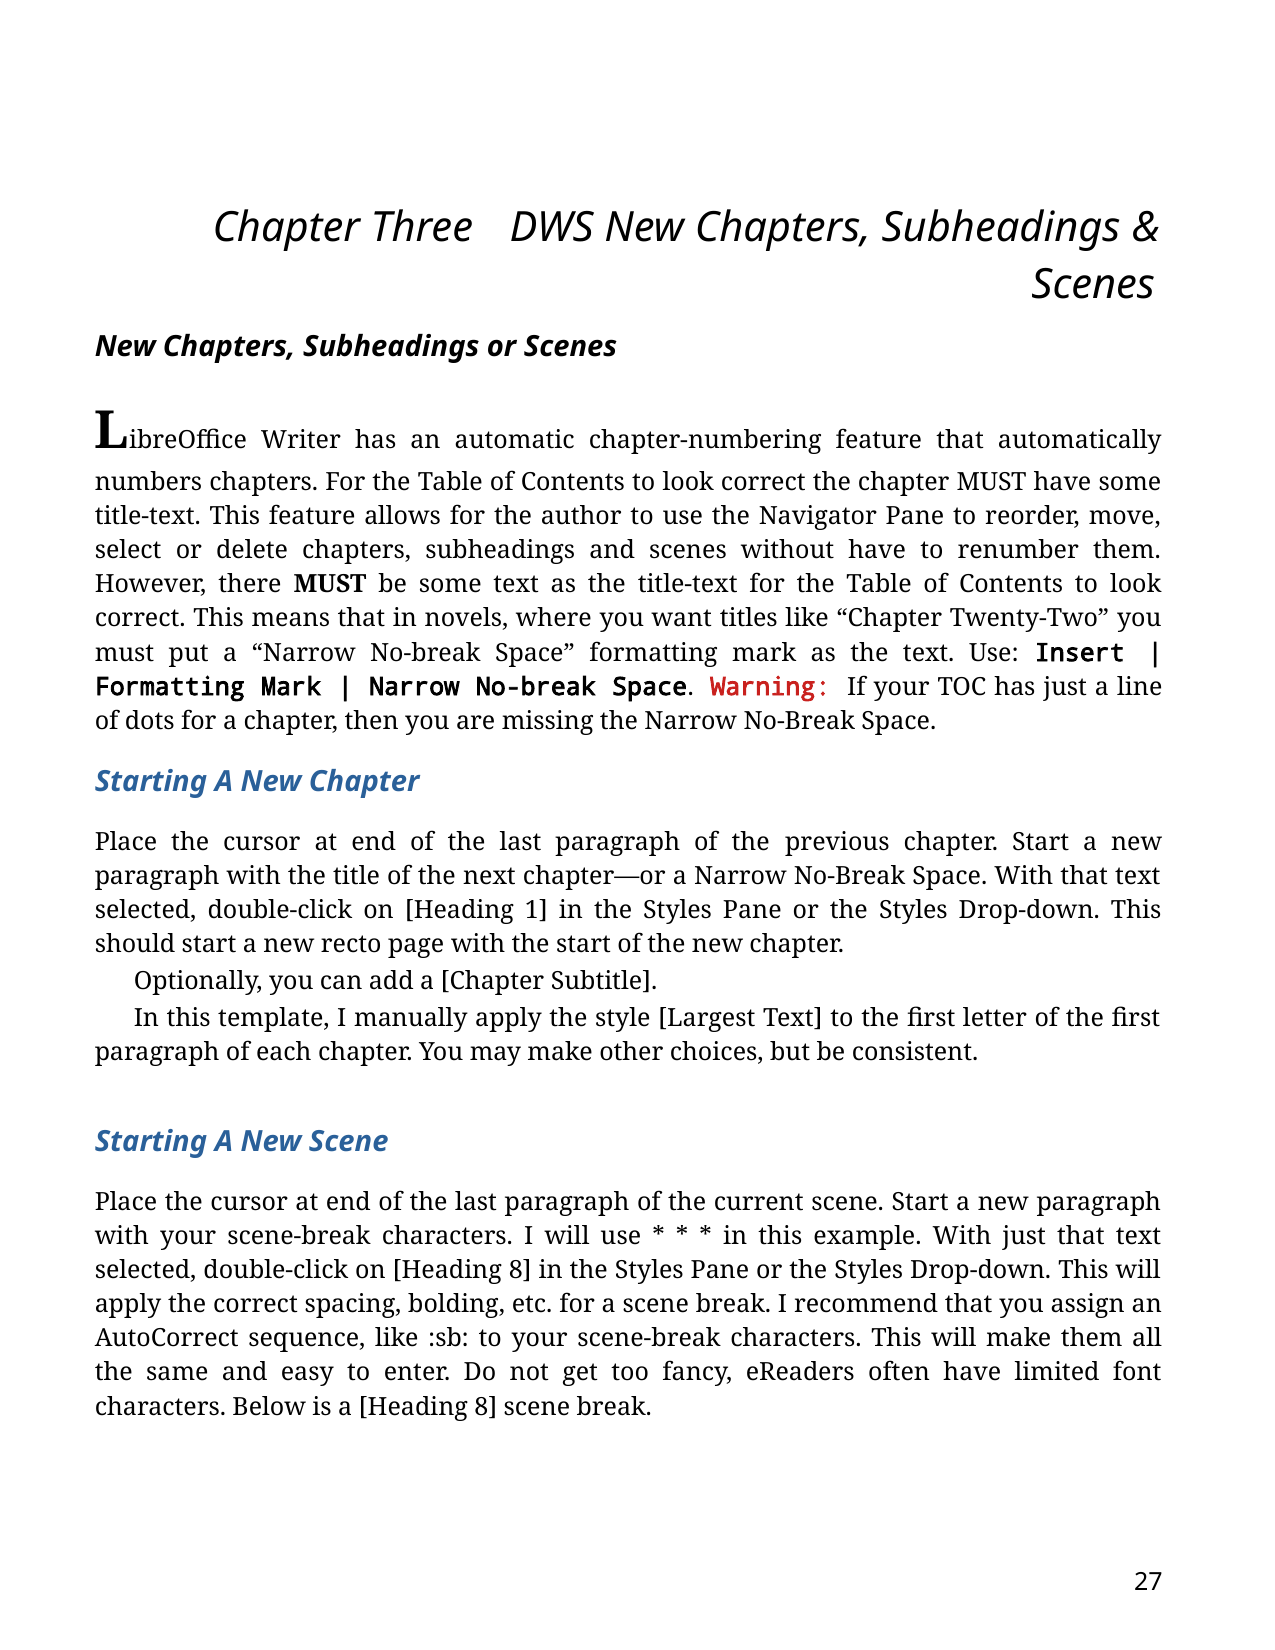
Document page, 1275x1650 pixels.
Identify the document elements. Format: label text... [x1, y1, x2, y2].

subtitle DWS New Chapters, Subheadings & Scenes [94, 194, 1162, 314]
subtitle New Chapters, Subheadings or Scenes [94, 326, 1162, 365]
text Place the cursor at end of the last paragraph of the current scene. Start a new paragraph with your scene-break characters. I will use * * * in this example. With just that text selected, double-click on [Heading 8] in the Styles Pane or the Styles Drop-down. This will apply the correct spacing, bolding, etc. for a scene break. I recommend that you assign an AutoCorrect sequence, like :sb: to your scene-break characters. This will make them all the same and easy to enter. Do not get too fancy, eReaders often have limited font characters. Below is a [Heading 8] scene break. [94, 1184, 1162, 1422]
text Place the cursor at end of the last paragraph of the previous chapter. Start a new paragraph with the title of the next chapter—or a Narrow No-Break Space. With that text selected, double-click on [Heading 1] in the Styles Pane or the Styles Drop-down. This should start a new recto page with the start of the new chapter. [94, 823, 1162, 960]
text Optionally, you can add a [Chapter Subtitle]. [94, 963, 1162, 997]
subtitle Starting a New Chapter [94, 760, 1162, 800]
subtitle Starting a New Scene [94, 1120, 1162, 1160]
text In this template, I manually apply the style [Largest Text] to the first letter of the first paragraph of each chapter. You may make other choices, but be consistent. [94, 1000, 1162, 1068]
text LibreOffice Writer has an automatic chapter-numbering feature that automatically numbers chapters. For the Table of Contents to look correct the chapter MUST have some title-text. This feature allows for the author to use the Navigator Pane to reorder, move, select or delete chapters, subheadings and scenes without have to renumber them. However, there MUST be some text as the title-text for the Table of Contents to look correct. This means that in novels, where you want titles like “Chapter Twenty-Two” you must put a “Narrow No-break Space” formatting mark as the text. Use: Insert | Formatting Mark | Narrow No-break Space. Warning: If your TOC has just a line of dots for a chapter, then you are missing the Narrow No-Break Space. [94, 392, 1162, 736]
